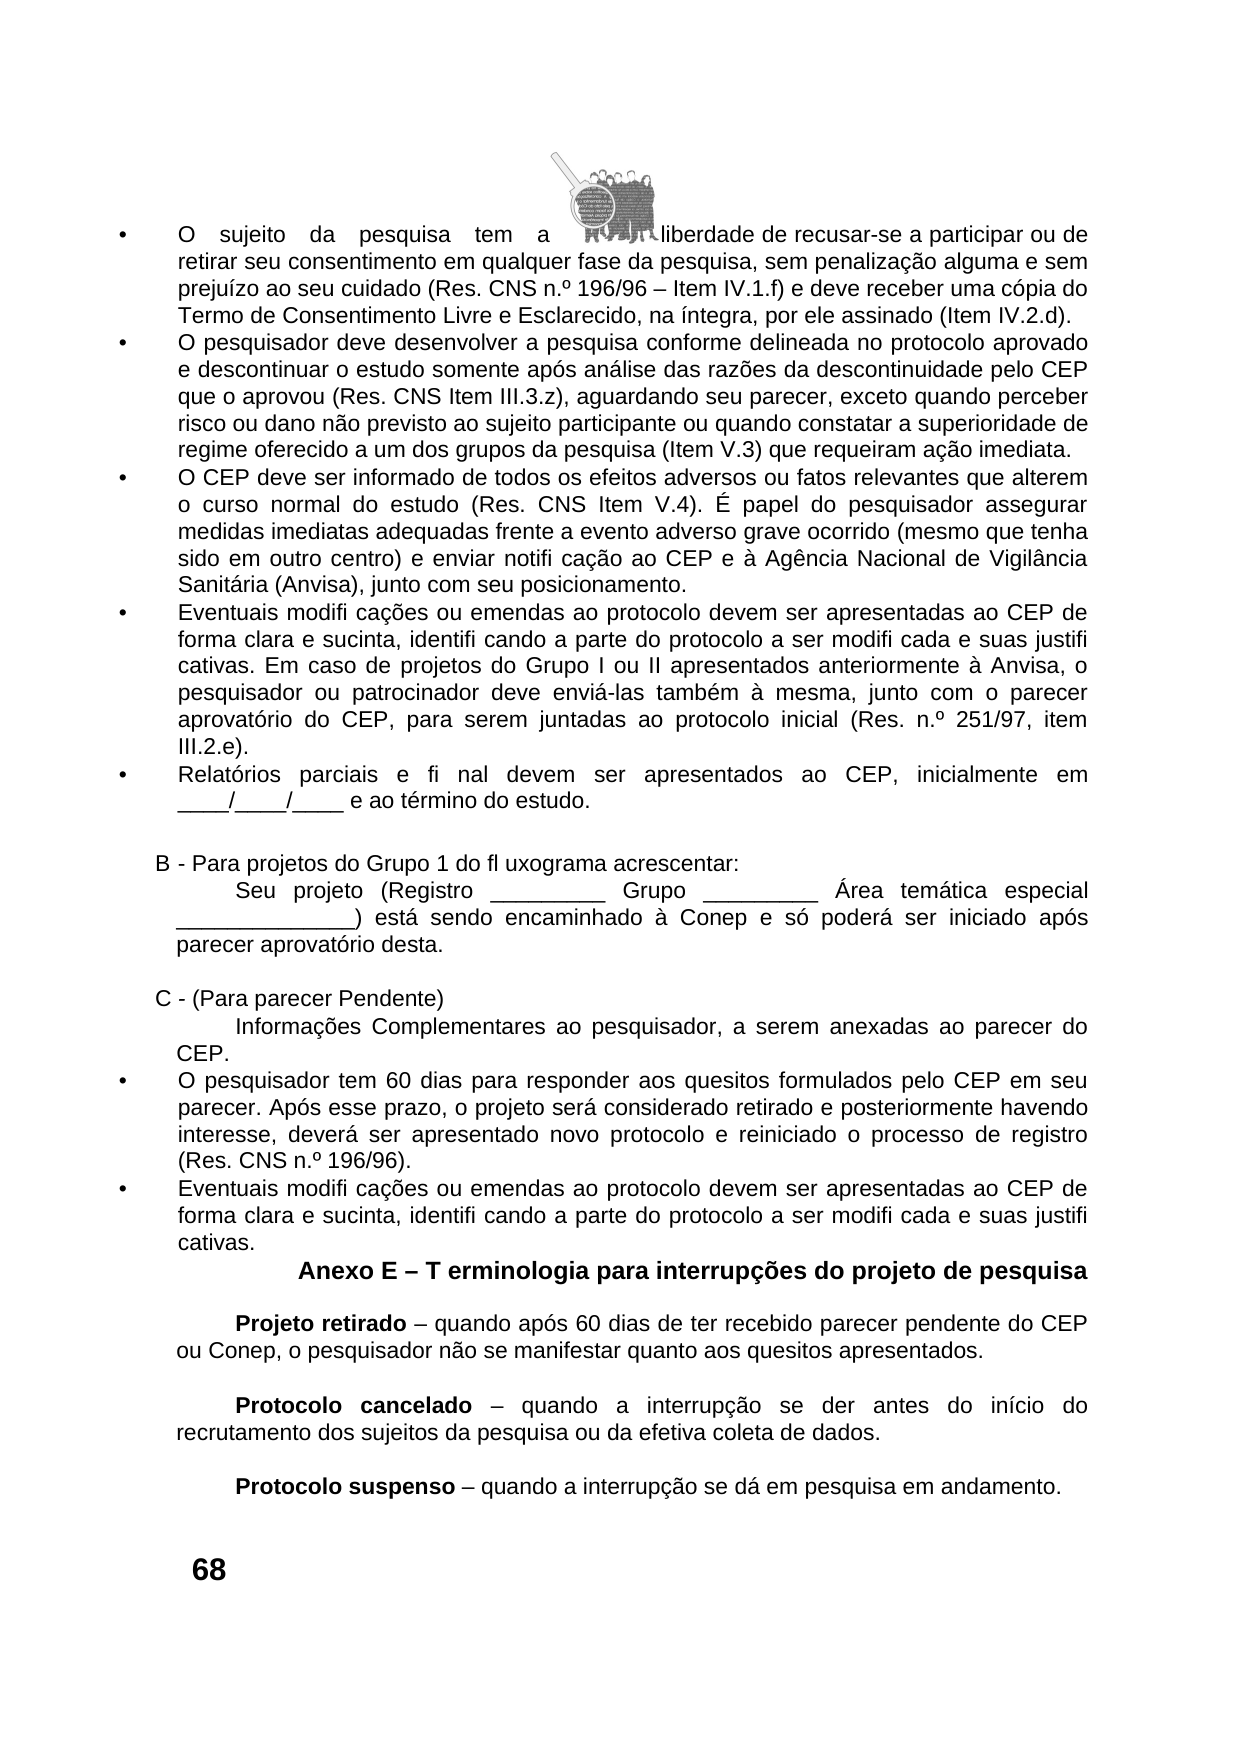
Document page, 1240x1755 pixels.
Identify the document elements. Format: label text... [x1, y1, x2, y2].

list O CEP deve ser informado de todos os efeitos adversos ou fatos relevantes que alterem o curso normal do estudo (Res. CNS Item V.4). É papel do pesquisador assegurar medidas imediatas adequadas frente a evento adverso grave ocorrido (mesmo que tenha sido em outro centro) e enviar notifi cação ao CEP e à Agência Nacional de Vigilância Sanitária (Anvisa), junto com seu posicionamento. [119, 464, 1089, 598]
text Informações Complementares ao pesquisador, a serem anexadas ao parecer do CEP. [176, 1013, 1089, 1066]
list Relatórios parciais e fi nal devem ser apresentados ao CEP, inicialmente em ____/____/____ e ao término do estudo. [119, 761, 1089, 814]
list O pesquisador deve desenvolver a pesquisa conforme delineada no protocolo aprovado e descontinuar o estudo somente após análise das razões da descontinuidade pelo CEP que o aprovou (Res. CNS Item III.3.z), aguardando seu parecer, exceto quando perceber risco ou dano não previsto ao sujeito participante ou quando constatar a superioridade de regime oferecido a um dos grupos da pesquisa (Item V.3) que requeiram ação imediata. [119, 329, 1089, 463]
text Projeto retirado – quando após 60 dias de ter recebido parecer pendente do CEP ou Conep, o pesquisador não se manifestar quanto aos quesitos apresentados. [176, 1310, 1089, 1364]
list Eventuais modifi cações ou emendas ao protocolo devem ser apresentadas ao CEP de forma clara e sucinta, identifi cando a parte do protocolo a ser modifi cada e suas justifi cativas. Em caso de projetos do Grupo I ou II apresentados anteriormente à Anvisa, o pesquisador ou patrocinador deve enviá-las também à mesma, junto com o parecer aprovatório do CEP, para serem juntadas ao protocolo inicial (Res. n.º 251/97, item III.2.e). [119, 599, 1089, 759]
list O pesquisador tem 60 dias para responder aos quesitos formulados pelo CEP em seu parecer. Após esse prazo, o projeto será considerado retirado e posteriormente havendo interesse, deverá ser apresentado novo protocolo e reiniciado o processo de registro (Res. CNS n.º 196/96). [119, 1067, 1089, 1174]
list - (Para parecer Pendente) [155, 985, 1089, 1012]
text Seu projeto (Registro _________ Grupo _________ Área temática especial ______________) está sendo encaminhado à Conep e só poderá ser iniciado após parecer aprovatório desta. [176, 877, 1089, 957]
list O sujeito da pesquisa tem a liberdade de recusar-se a participar ou de retirar seu consentimento em qualquer fase da pesquisa, sem penalização alguma e sem prejuízo ao seu cuidado (Res. CNS n.º 196/96 – Item IV.1.f) e deve receber uma cópia do Termo de Consentimento Livre e Esclarecido, na íntegra, por ele assinado (Item IV.2.d). [119, 221, 1089, 328]
text Protocolo suspenso – quando a interrupção se dá em pesquisa em andamento. [176, 1473, 1089, 1500]
list - Para projetos do Grupo 1 do fl uxograma acrescentar: [155, 849, 1089, 876]
text Protocolo cancelado – quando a interrupção se der antes do início do recrutamento dos sujeitos da pesquisa ou da efetiva coleta de dados. [176, 1392, 1089, 1445]
list Eventuais modifi cações ou emendas ao protocolo devem ser apresentadas ao CEP de forma clara e sucinta, identifi cando a parte do protocolo a ser modifi cada e suas justifi cativas. [119, 1175, 1089, 1255]
subtitle Anexo E – T erminologia para interrupções do projeto de pesquisa [178, 1256, 1088, 1285]
